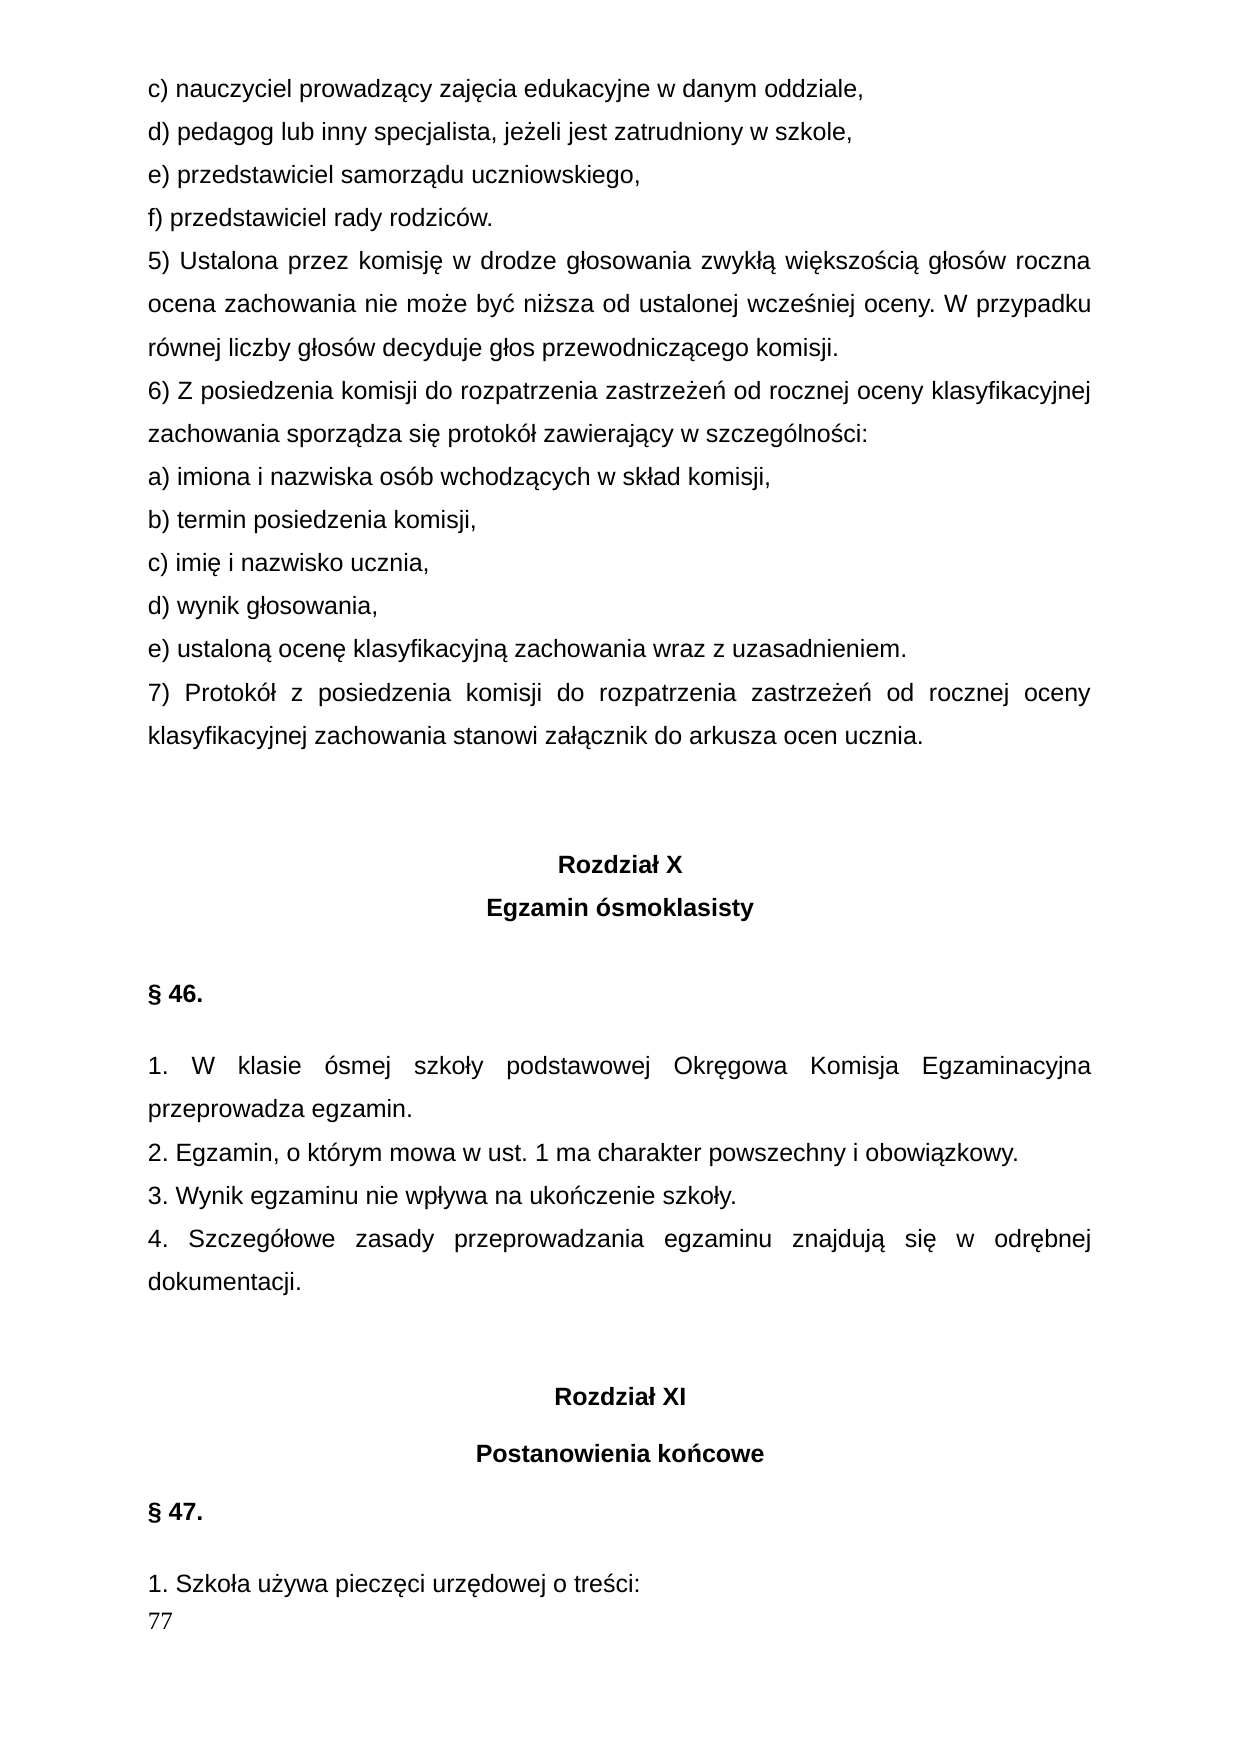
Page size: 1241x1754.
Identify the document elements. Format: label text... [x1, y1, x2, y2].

text e) przedstawiciel samorządu uczniowskiego, [148, 160, 1093, 189]
text c) imię i nazwisko ucznia, [148, 548, 1093, 577]
text 4. Szczegółowe zasady przeprowadzania egzaminu znajdują się w odrębnej dokumentacji. [148, 1224, 1093, 1296]
text e) ustaloną ocenę klasyfikacyjną zachowania wraz z uzasadnieniem. [148, 634, 1093, 663]
text c) nauczyciel prowadzący zajęcia edukacyjne w danym oddziale, [148, 74, 1093, 102]
text Egzamin ósmoklasisty [148, 893, 1093, 922]
text 3. Wynik egzaminu nie wpływa na ukończenie szkoły. [148, 1181, 1093, 1209]
text b) termin posiedzenia komisji, [148, 505, 1093, 534]
text d) wynik głosowania, [148, 591, 1093, 620]
text 1. Szkoła używa pieczęci urzędowej o treści: [148, 1569, 1093, 1597]
text 1. W klasie ósmej szkoły podstawowej Okręgowa Komisja Egzaminacyjna przeprowadza egzamin. [148, 1051, 1093, 1123]
text 5) Ustalona przez komisję w drodze głosowania zwykłą większością głosów roczna ocena zachowania nie może być niższa od ustalonej wcześniej oceny. W przypadku równej liczby głosów decyduje głos przewodniczącego komisji. [148, 246, 1093, 361]
text 6) Z posiedzenia komisji do rozpatrzenia zastrzeżeń od rocznej oceny klasyfikacyjnej zachowania sporządza się protokół zawierający w szczególności: [148, 376, 1093, 447]
text § 46. [148, 979, 1093, 1008]
text 7) Protokół z posiedzenia komisji do rozpatrzenia zastrzeżeń od rocznej oceny klasyfikacyjnej zachowania stanowi załącznik do arkusza ocen ucznia. [148, 677, 1093, 749]
text f) przedstawiciel rady rodziców. [148, 203, 1093, 232]
text d) pedagog lub inny specjalista, jeżeli jest zatrudniony w szkole, [148, 117, 1093, 146]
text a) imiona i nazwiska osób wchodzących w skład komisji, [148, 462, 1093, 491]
text Rozdział X [148, 850, 1093, 879]
text Postanowienia końcowe [148, 1439, 1093, 1468]
text 2. Egzamin, o którym mowa w ust. 1 ma charakter powszechny i obowiązkowy. [148, 1137, 1093, 1166]
text Rozdział XI [148, 1382, 1093, 1411]
text § 47. [148, 1497, 1093, 1526]
